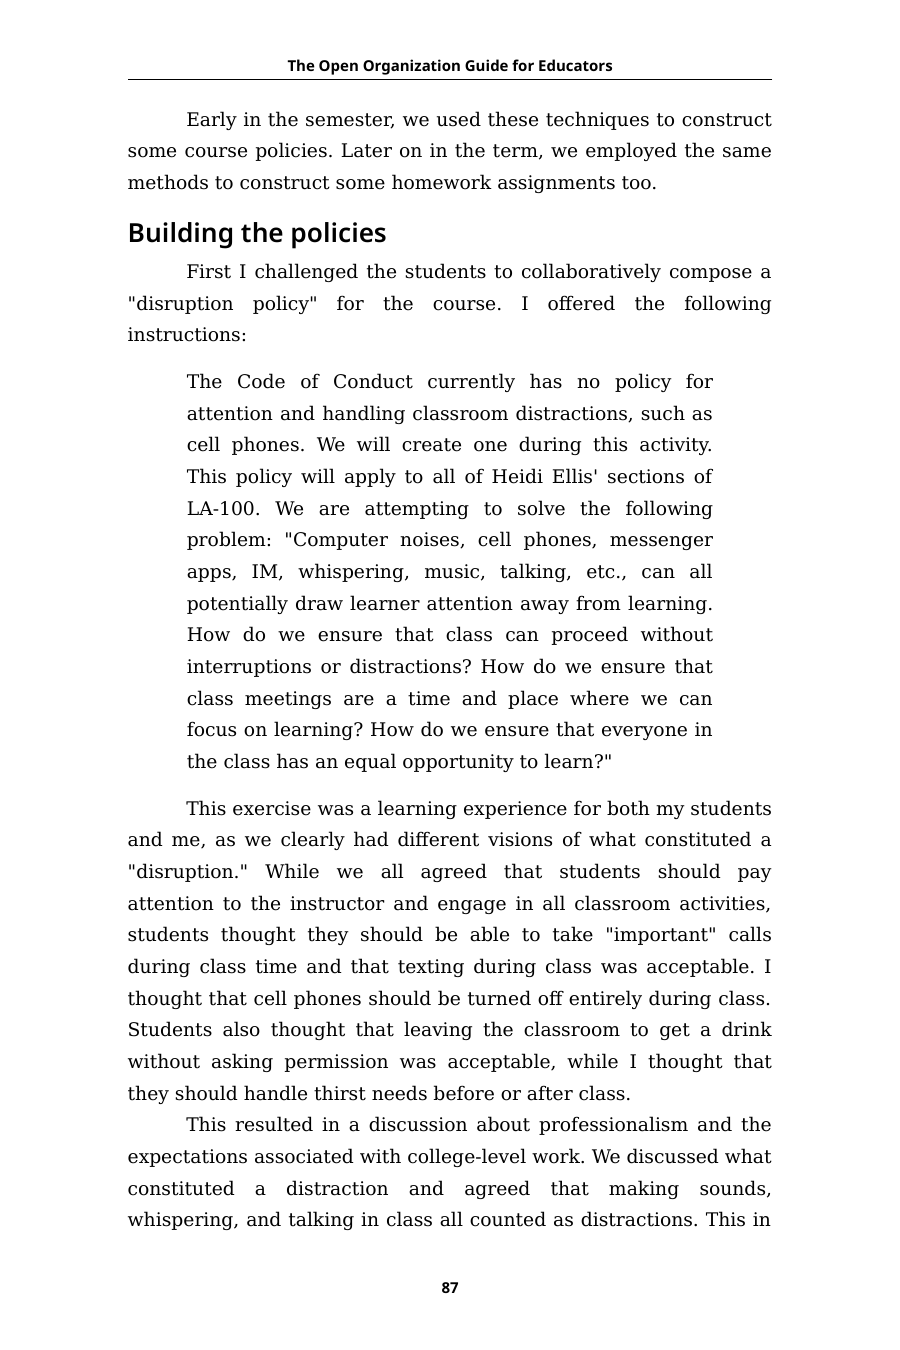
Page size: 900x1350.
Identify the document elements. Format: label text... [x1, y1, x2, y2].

text This exercise was a learning experience for both my students and me, as we clearly had different visions of what constituted a "disruption." While we all agreed that students should pay attention to the instructor and engage in all classroom activities, students thought they should be able to take "important" calls during class time and that texting during class was acceptable. I thought that cell phones should be turned off entirely during class. Students also thought that leaving the classroom to get a drink without asking permission was acceptable, while I thought that they should handle thirst needs before or after class. [127, 798, 772, 1105]
text Early in the semester, we used these techniques to construct some course policies. Later on in the term, we employed the same methods to construct some homework assignments too. [127, 109, 772, 194]
subtitle Building the policies [127, 218, 772, 249]
text The Code of Conduct currently has no policy for attention and handling classroom distractions, such as cell phones. We will create one during this activity. This policy will apply to all of Heidi Ellis' sections of LA-100. We are attempting to solve the following problem: "Computer noises, cell phones, messenger apps, IM, whispering, music, talking, etc., can all potentially draw learner attention away from learning. How do we ensure that class can proceed without interruptions or distractions? How do we ensure that class meetings are a time and place where we can focus on learning? How do we ensure that everyone in the class has an equal opportunity to learn?" [187, 371, 713, 773]
text First I challenged the students to collaboratively compose a "disruption policy" for the course. I offered the following instructions: [127, 261, 772, 346]
text This resulted in a discussion about professionalism and the expectations associated with college-level work. We discussed what constituted a distraction and agreed that making sounds, whispering, and talking in class all counted as distractions. This in [127, 1114, 772, 1231]
